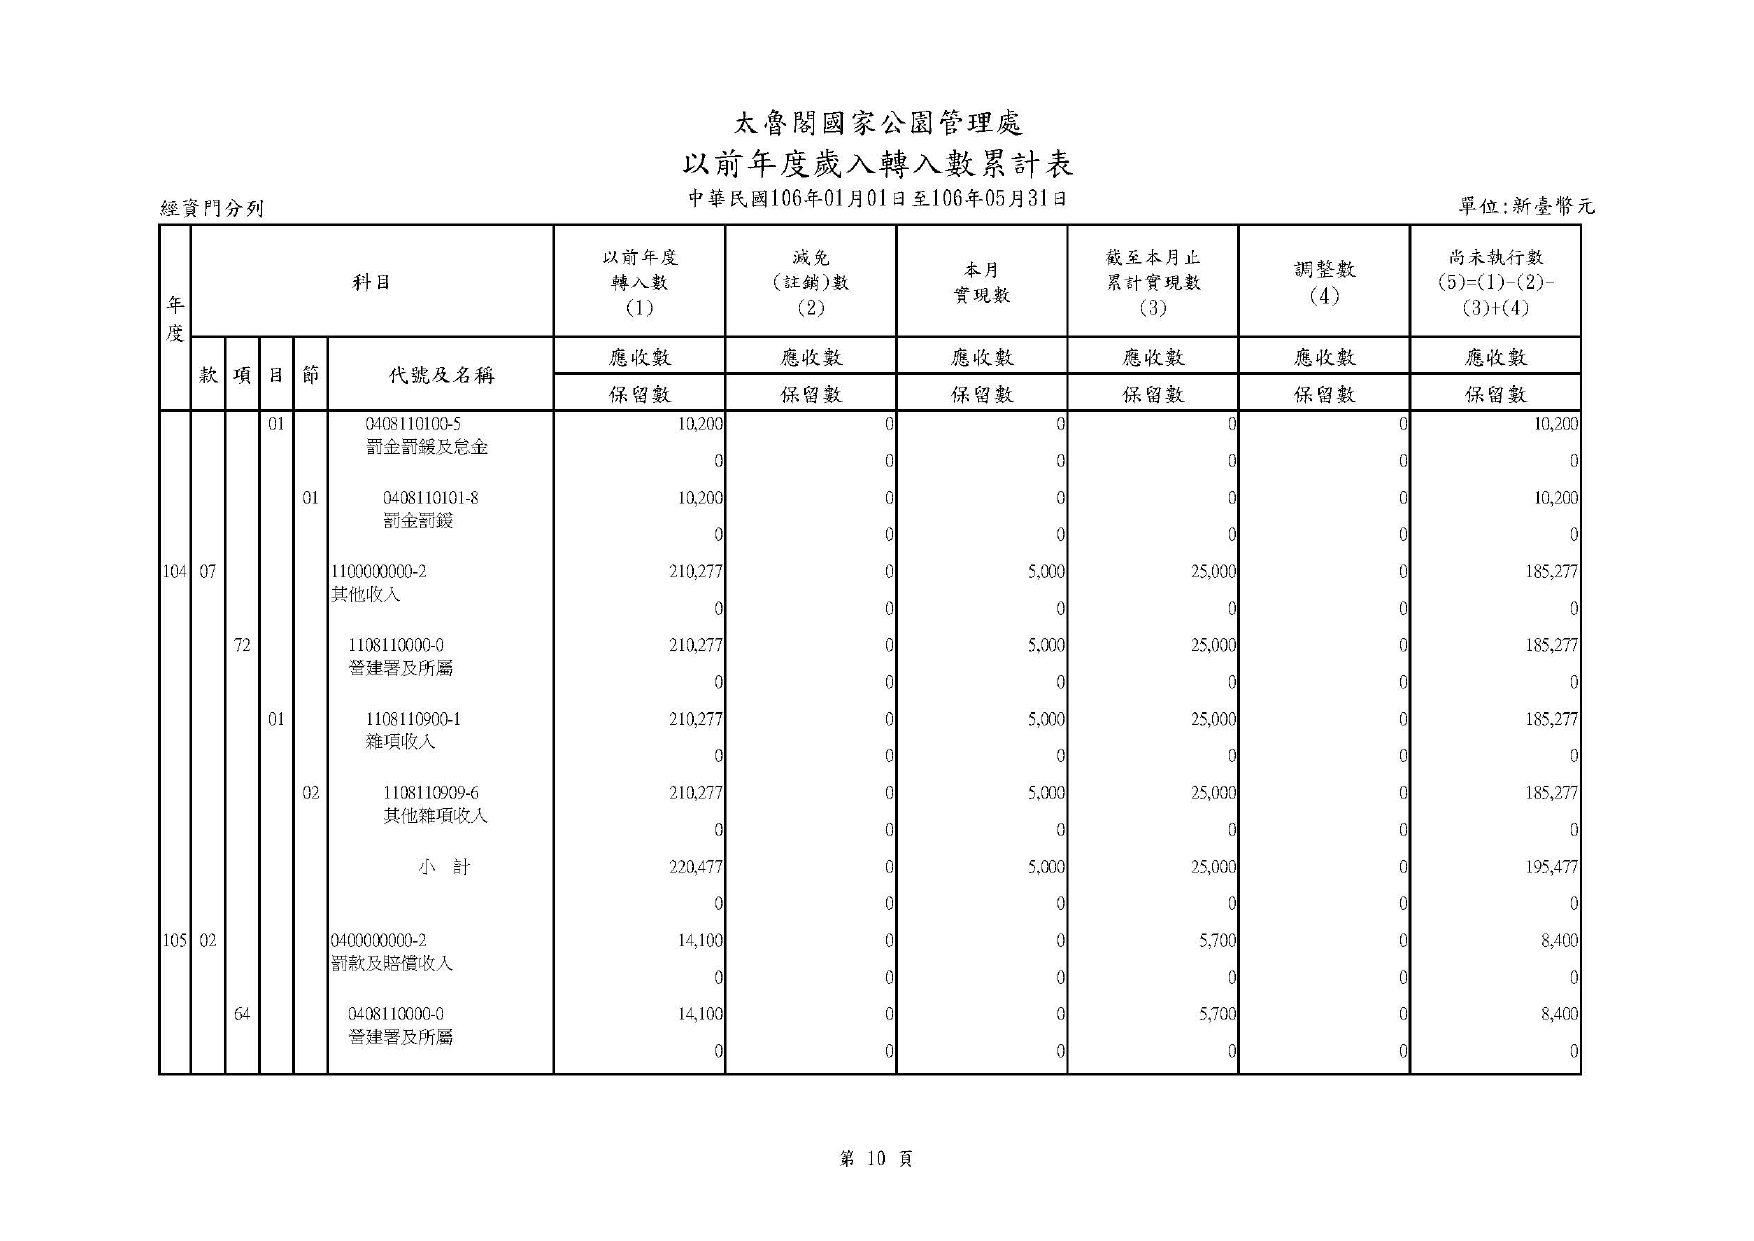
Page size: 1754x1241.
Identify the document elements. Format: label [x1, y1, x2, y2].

picture [59, 59, 1695, 1216]
